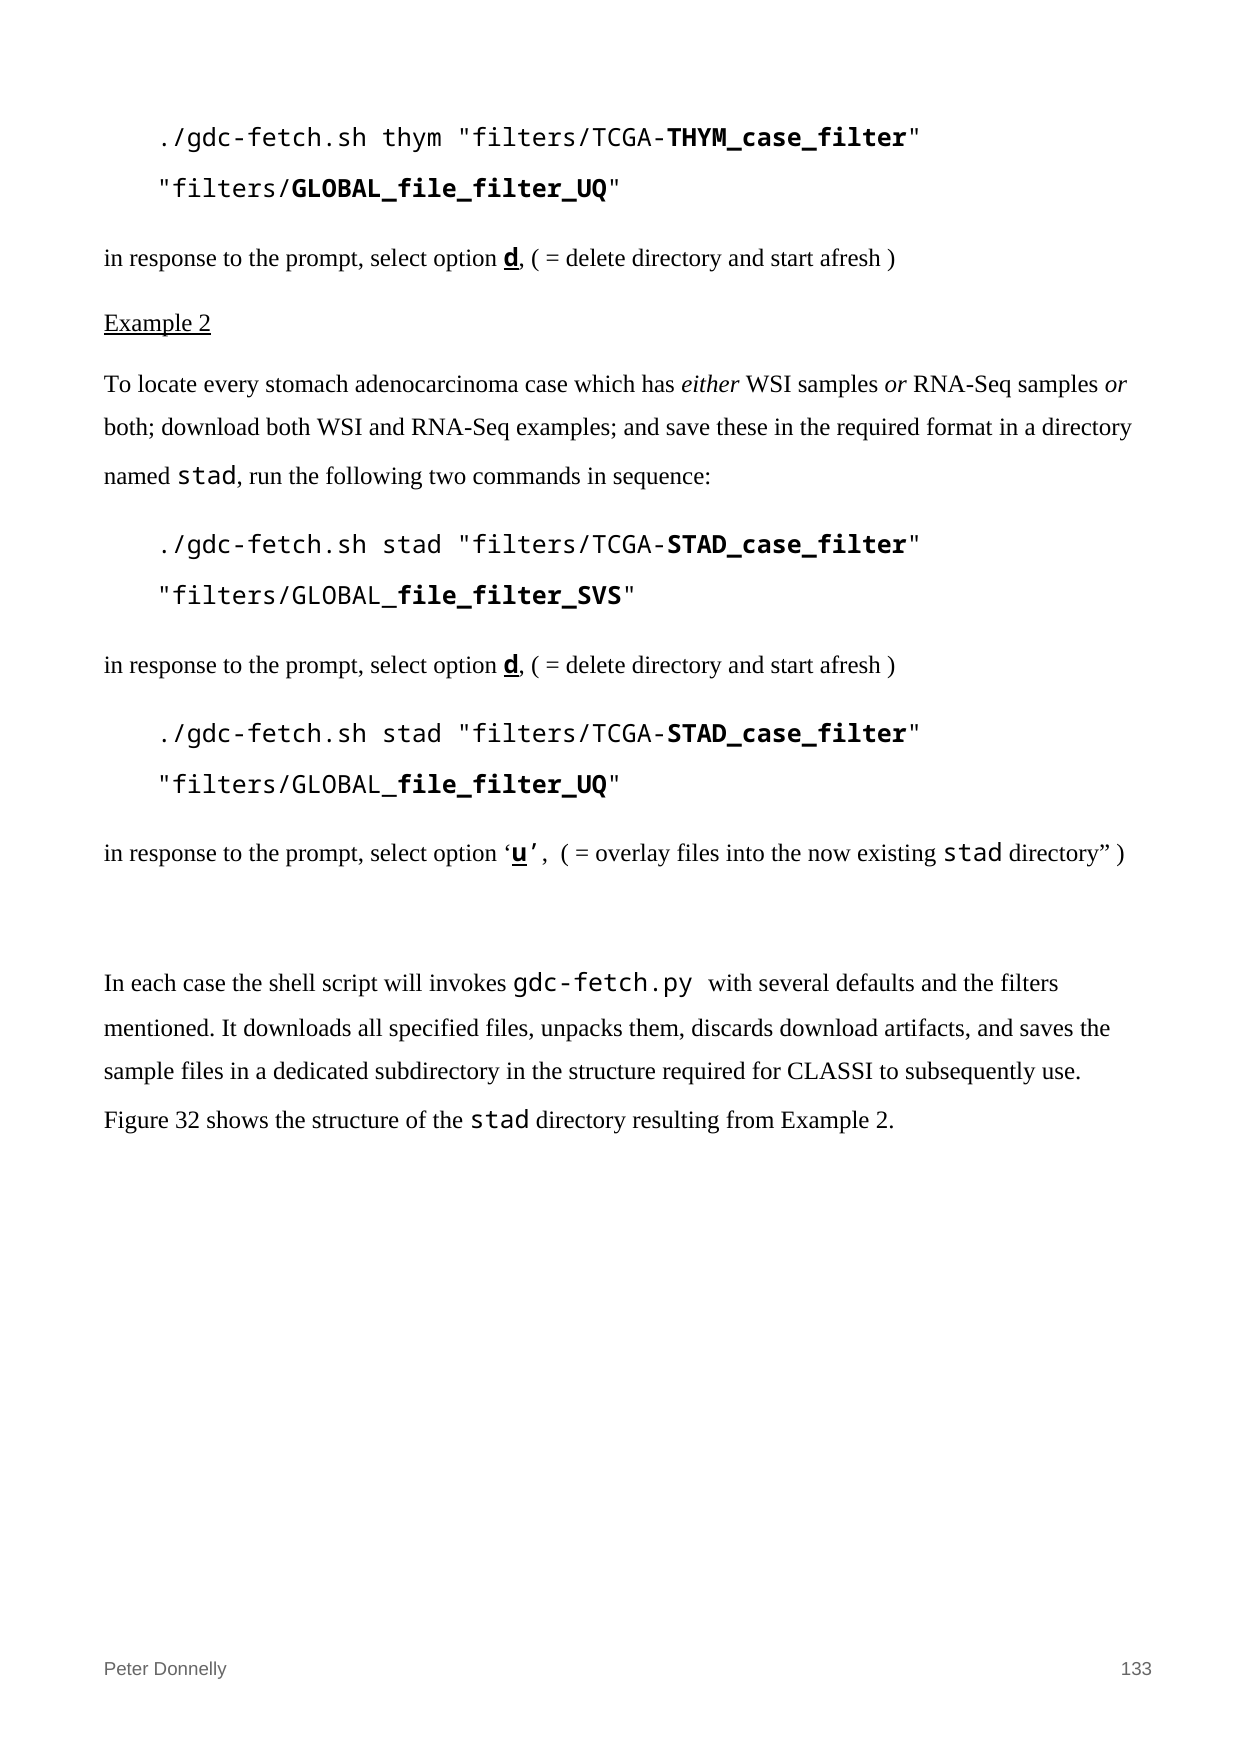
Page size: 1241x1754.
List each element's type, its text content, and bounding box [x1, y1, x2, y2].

text in response to the prompt, select option d, ( = delete directory and start afresh ) [103, 239, 1146, 274]
text ./gdc-fetch.sh stad "filters/TCGA-STAD_case_filter" "filters/GLOBAL_file_filter_SVS" [157, 527, 1146, 612]
text ./gdc-fetch.sh stad "filters/TCGA-STAD_case_filter" "filters/GLOBAL_file_filter_UQ" [157, 715, 1146, 800]
text Example 2 [103, 308, 1146, 337]
text in response to the prompt, select option d, ( = delete directory and start afresh ) [103, 647, 1146, 681]
text To locate every stomach adenocarcinoma case which has either WSI samples or RNA-Seq samples or both; download both WSI and RNA-Seq examples; and save these in the required format in a directory named stad, run the following two commands in sequence: [103, 369, 1146, 492]
text In each case the shell script will invokes gdc-fetch.py with several defaults and the filters mentioned. It downloads all specified files, unpacks them, discards download artifacts, and saves the sample files in a dedicated subdirectory in the structure required for CLASSI to subsequently use. Figure 32 shows the structure of the stad directory resulting from Example 2. [103, 965, 1146, 1136]
text in response to the prompt, select option ‘u’, ( = overlay files into the now existing stad directory” ) [103, 835, 1146, 869]
text ./gdc-fetch.sh thym "filters/TCGA-THYM_case_filter" "filters/GLOBAL_file_filter_UQ" [157, 120, 1146, 205]
